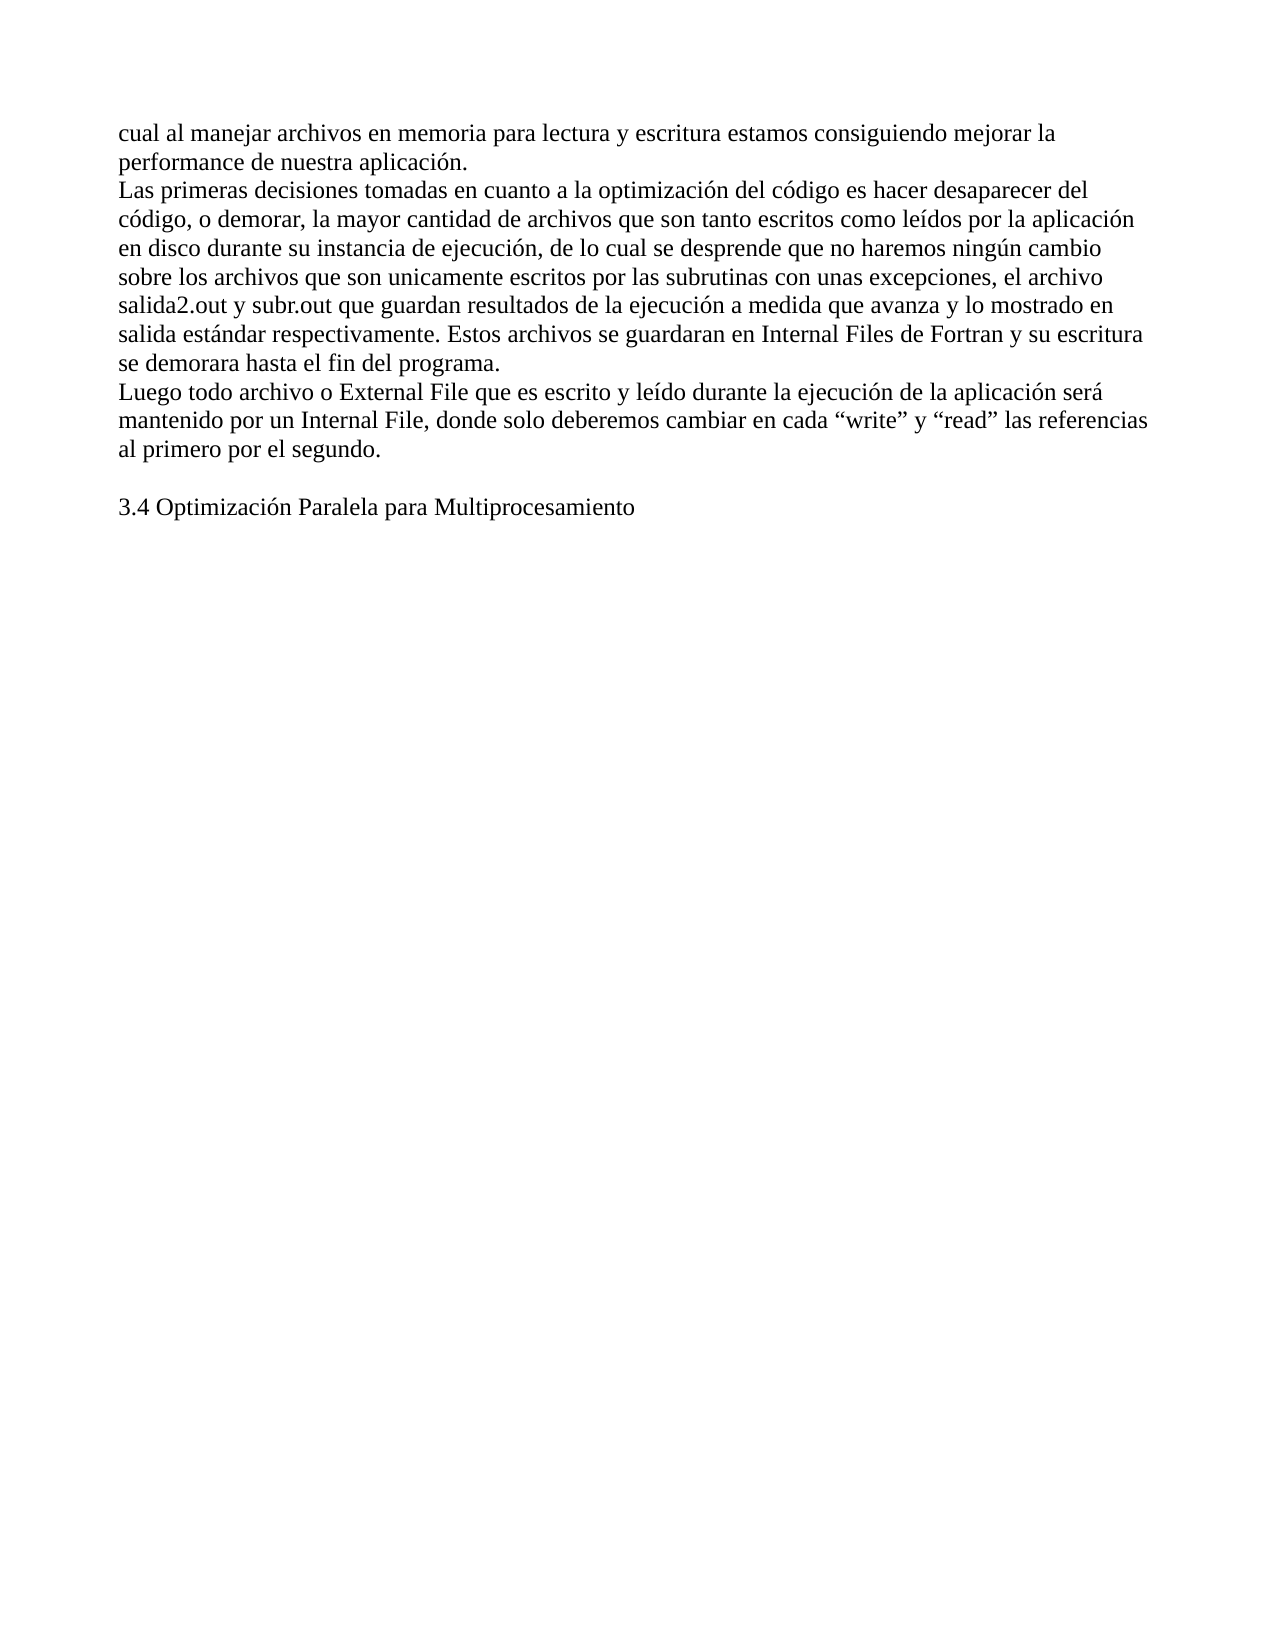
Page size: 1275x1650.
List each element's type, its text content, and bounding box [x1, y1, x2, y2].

text Luego todo archivo o External File que es escrito y leído durante la ejecución de la aplicación será mantenido por un Internal File, donde solo deberemos cambiar en cada “write” y “read” las referencias al primero por el segundo. [118, 377, 1157, 463]
text 3.4 Optimización Paralela para Multiprocesamiento [118, 492, 1157, 521]
text cual al manejar archivos en memoria para lectura y escritura estamos consiguiendo mejorar la performance de nuestra aplicación. [118, 118, 1157, 176]
text Las primeras decisiones tomadas en cuanto a la optimización del código es hacer desaparecer del código, o demorar, la mayor cantidad de archivos que son tanto escritos como leídos por la aplicación en disco durante su instancia de ejecución, de lo cual se desprende que no haremos ningún cambio sobre los archivos que son unicamente escritos por las subrutinas con unas excepciones, el archivo salida2.out y subr.out que guardan resultados de la ejecución a medida que avanza y lo mostrado en salida estándar respectivamente. Estos archivos se guardaran en Internal Files de Fortran y su escritura se demorara hasta el fin del programa. [118, 176, 1157, 377]
